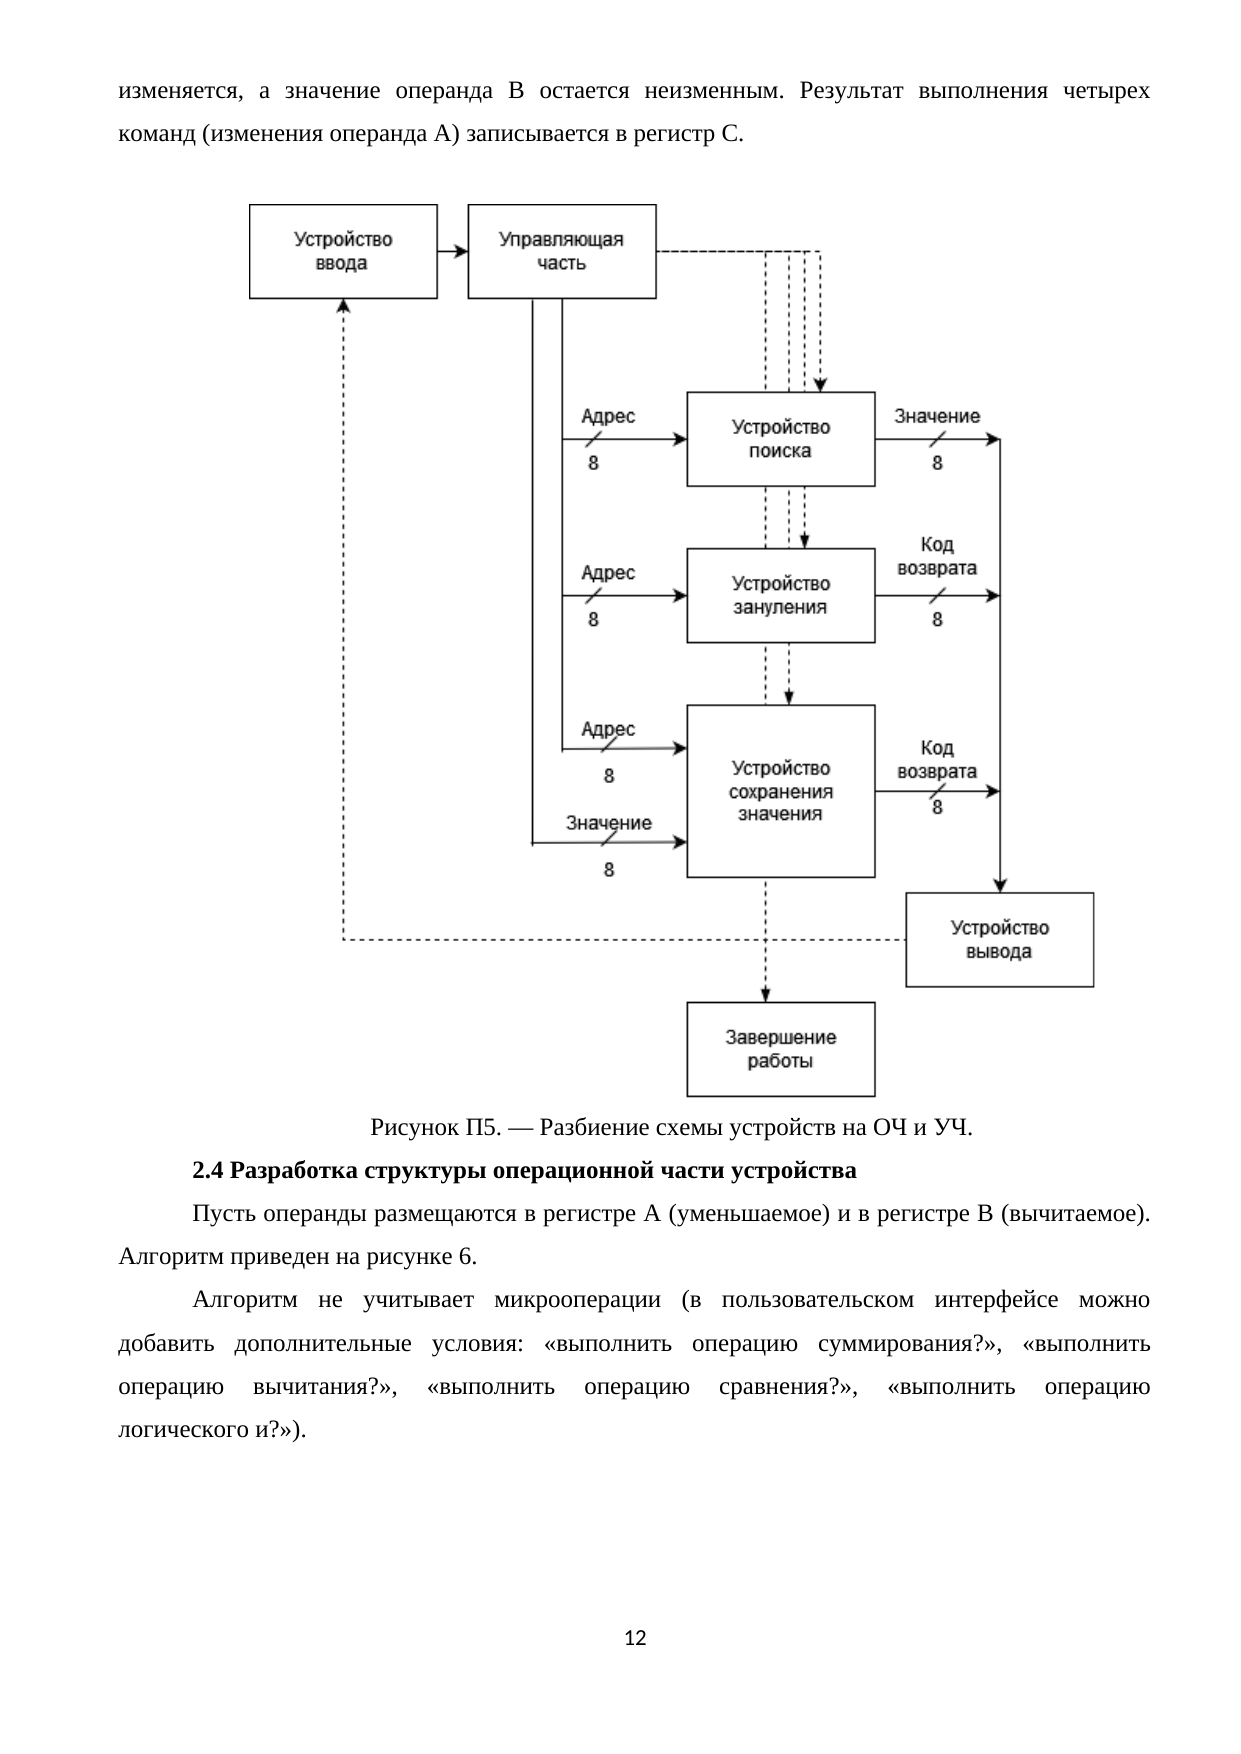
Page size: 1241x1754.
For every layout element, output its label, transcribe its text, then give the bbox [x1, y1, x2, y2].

text 2.4 Разработка структуры операционной части устройства [118, 1155, 1152, 1184]
text Рисунок П5. — Разбиение схемы устройств на ОЧ и УЧ. [118, 1112, 1152, 1141]
text Алгоритм не учитывает микрооперации (в пользовательском интерфейсе можно добавить дополнительные условия: «выполнить операцию суммирования?», «выполнить операцию вычитания?», «выполнить операцию сравнения?», «выполнить операцию логического и?»). [118, 1284, 1152, 1443]
text Пусть операнды размещаются в регистре А (уменьшаемое) и в регистре В (вычитаемое). Алгоритм приведен на рисунке 6. [118, 1198, 1152, 1270]
text изменяется, а значение операнда В остается неизменным. Результат выполнения четырех команд (изменения операнда А) записывается в регистр С. [118, 75, 1152, 147]
